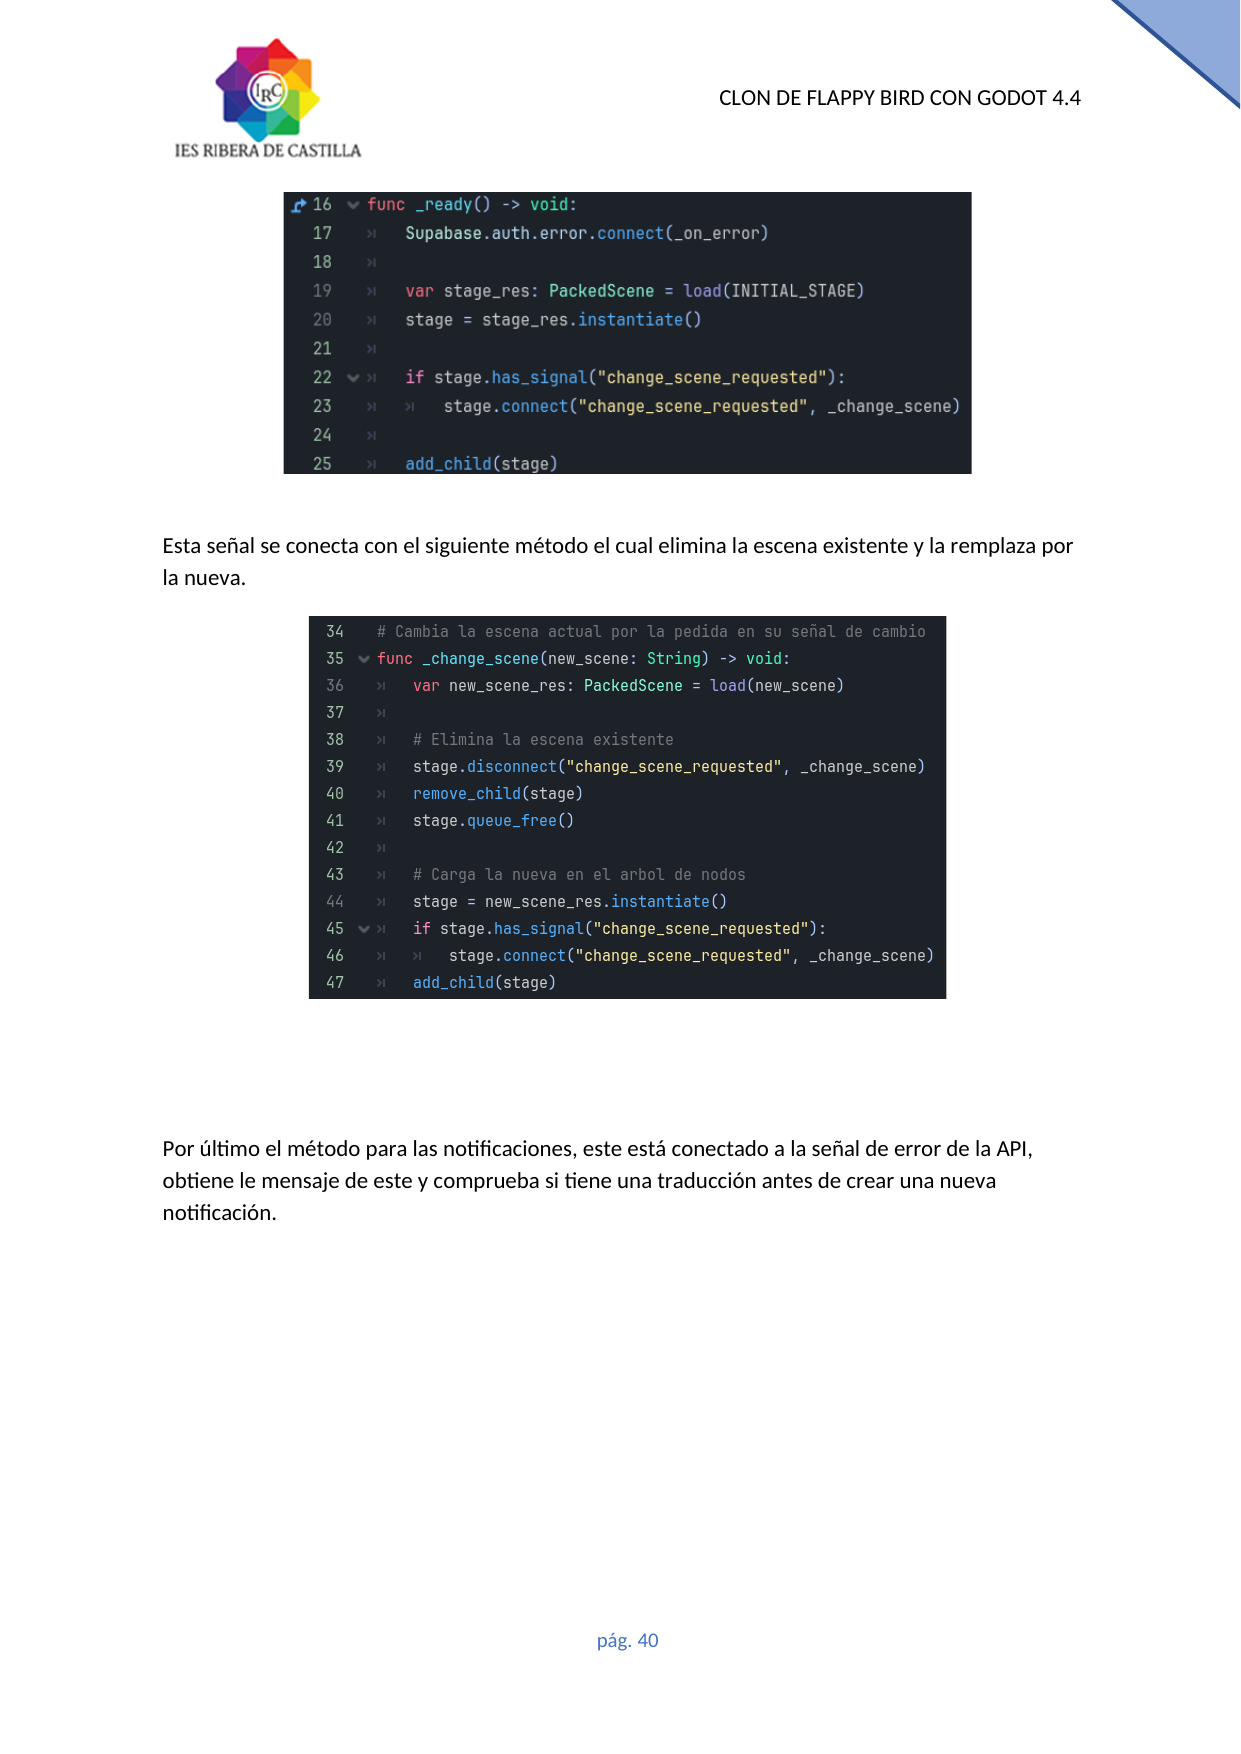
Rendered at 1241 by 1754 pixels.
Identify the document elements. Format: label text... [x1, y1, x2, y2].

text Esta señal se conecta con el siguiente método el cual elimina la escena existente y la remplaza por la nueva. [162, 531, 1093, 591]
picture [173, 29, 366, 164]
picture [308, 616, 947, 999]
text Por último el método para las notificaciones, este está conectado a la señal de error de la API, obtiene le mensaje de este y comprueba si tiene una traducción antes de crear una nueva notificación. [162, 1134, 1093, 1226]
picture [283, 192, 972, 474]
